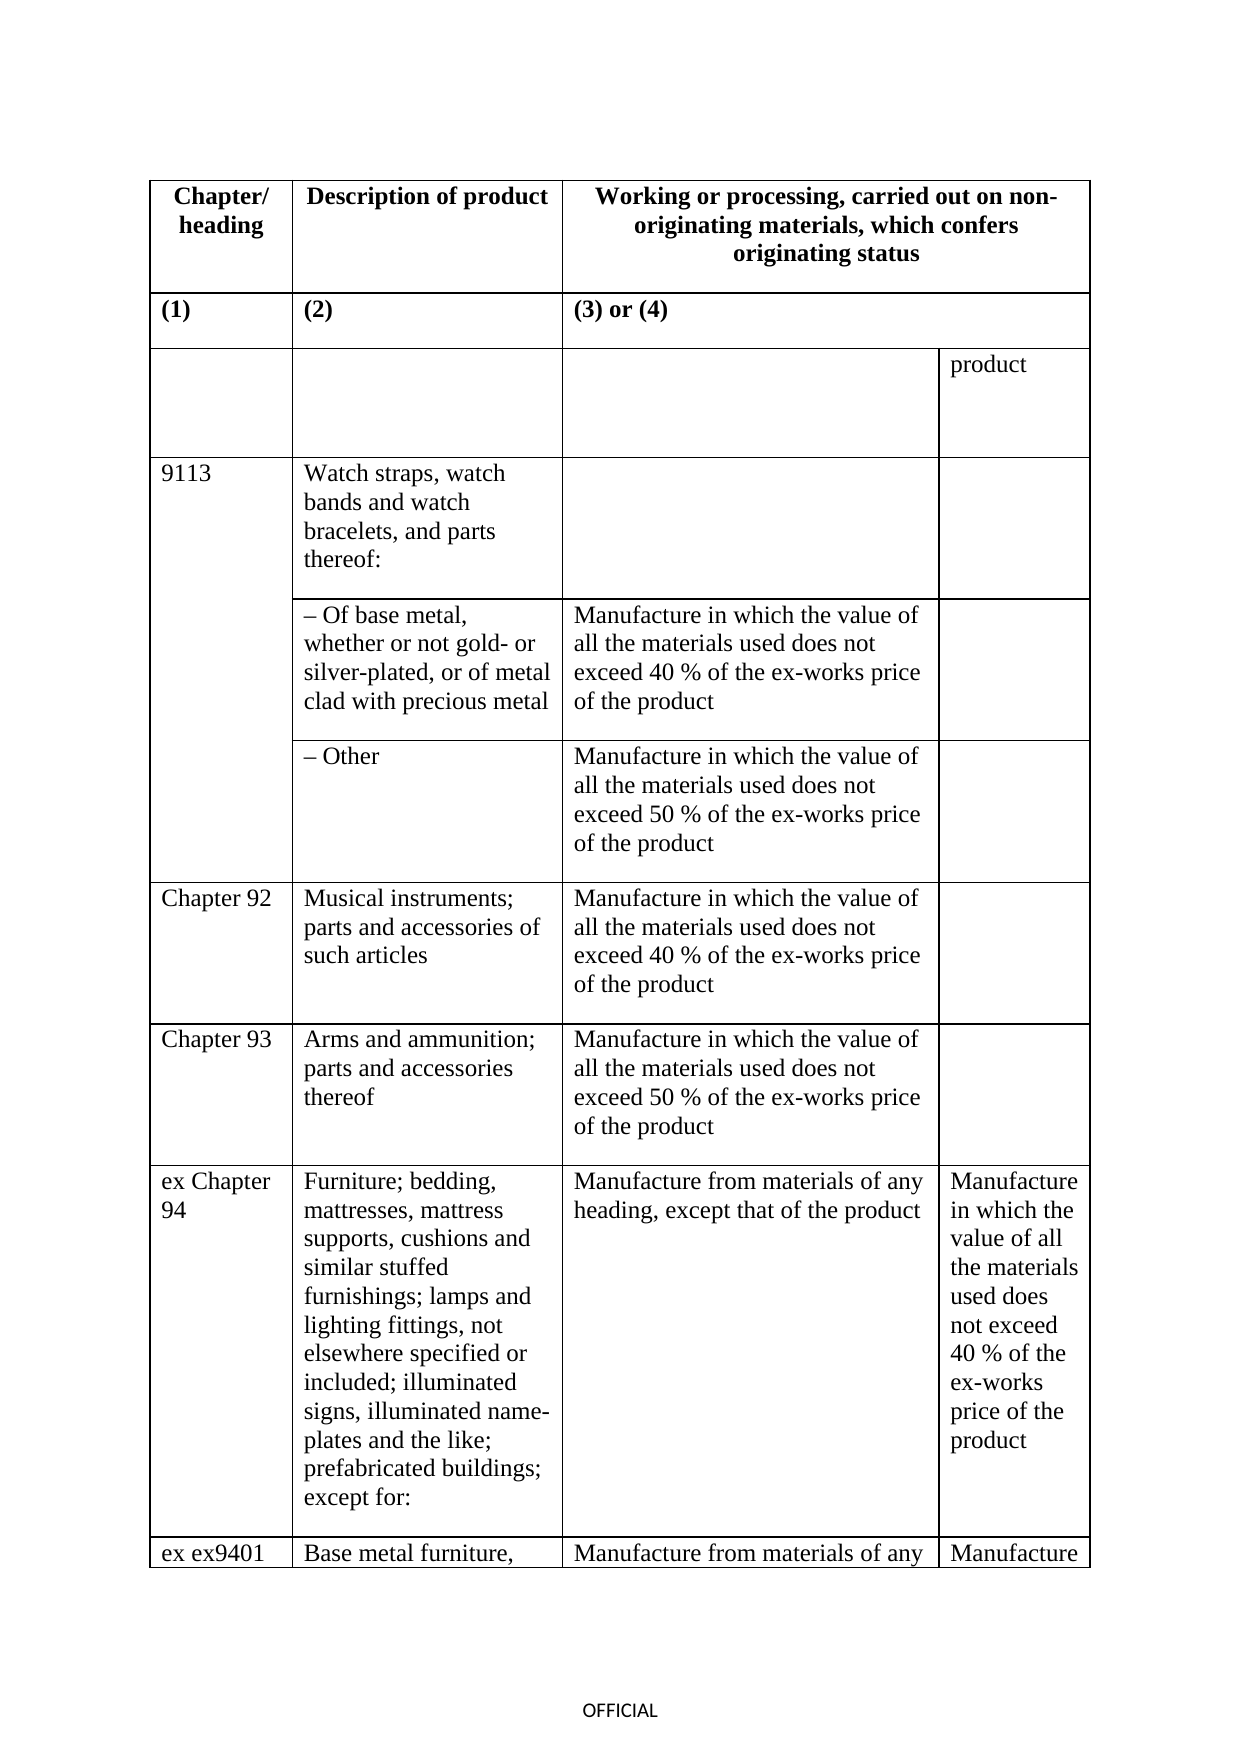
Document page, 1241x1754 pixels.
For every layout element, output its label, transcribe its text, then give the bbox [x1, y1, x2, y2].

table_cell [151, 349, 292, 457]
table_cell 9113 [151, 458, 292, 598]
table_cell [151, 598, 292, 740]
table_cell ex Chapter 94 [151, 1166, 292, 1536]
table_cell Watch straps, watch bands and watch bracelets, and parts thereof: [293, 458, 562, 598]
table_cell Manufacture in which the value of all the materials used does not exceed 40 % of the ex-works price of the product [563, 883, 938, 1023]
table_cell [940, 458, 1089, 598]
table_cell [940, 883, 1089, 1023]
table_cell [563, 458, 938, 598]
table_cell – Other [293, 741, 562, 881]
table_cell (2) [293, 294, 562, 348]
table_cell ex ex9401 [151, 1538, 292, 1566]
table_header Description of product [293, 181, 562, 292]
table_header Working or processing, carried out on non-originating materials, which confers originating status [563, 181, 1089, 292]
table_cell Manufacture in which the value of all the materials used does not exceed 40 % of the ex-works price of the product [563, 600, 938, 740]
table_cell Manufacture in which the value of all the materials used does not exceed 40 % of the ex-works price of the product [940, 1166, 1089, 1536]
table_cell Manufacture from materials of any heading, except that of the product [563, 1166, 938, 1536]
table_cell [563, 349, 938, 457]
table_cell Base metal furniture, [293, 1538, 562, 1566]
table_cell Manufacture in which the value of all the materials used does not exceed 50 % of the ex-works price of the product [563, 741, 938, 881]
table_cell Manufacture from materials of any [563, 1538, 938, 1566]
table_cell [940, 1025, 1089, 1164]
table_cell Musical instruments; parts and accessories of such articles [293, 883, 562, 1023]
table_cell [151, 740, 292, 881]
table_header Chapter/ heading [151, 181, 292, 292]
table_cell Arms and ammunition; parts and accessories thereof [293, 1025, 562, 1164]
table_cell Furniture; bedding, mattresses, mattress supports, cushions and similar stuffed furnishings; lamps and lighting fittings, not elsewhere specified or included; illuminated signs, illuminated name-plates and the like; prefabricated buildings; except for: [293, 1166, 562, 1536]
table_cell Chapter 93 [151, 1025, 292, 1164]
table_cell product [940, 349, 1089, 457]
table_cell (1) [151, 294, 292, 348]
table_cell Manufacture [940, 1538, 1089, 1566]
table_cell Chapter 92 [151, 883, 292, 1023]
table_cell [940, 600, 1089, 740]
table_cell – Of base metal, whether or not gold- or silver-plated, or of metal clad with precious metal [293, 600, 562, 740]
table_cell Manufacture in which the value of all the materials used does not exceed 50 % of the ex-works price of the product [563, 1025, 938, 1164]
table_cell [940, 741, 1089, 881]
table_cell (3) or (4) [563, 294, 1089, 348]
table_cell [293, 349, 562, 457]
